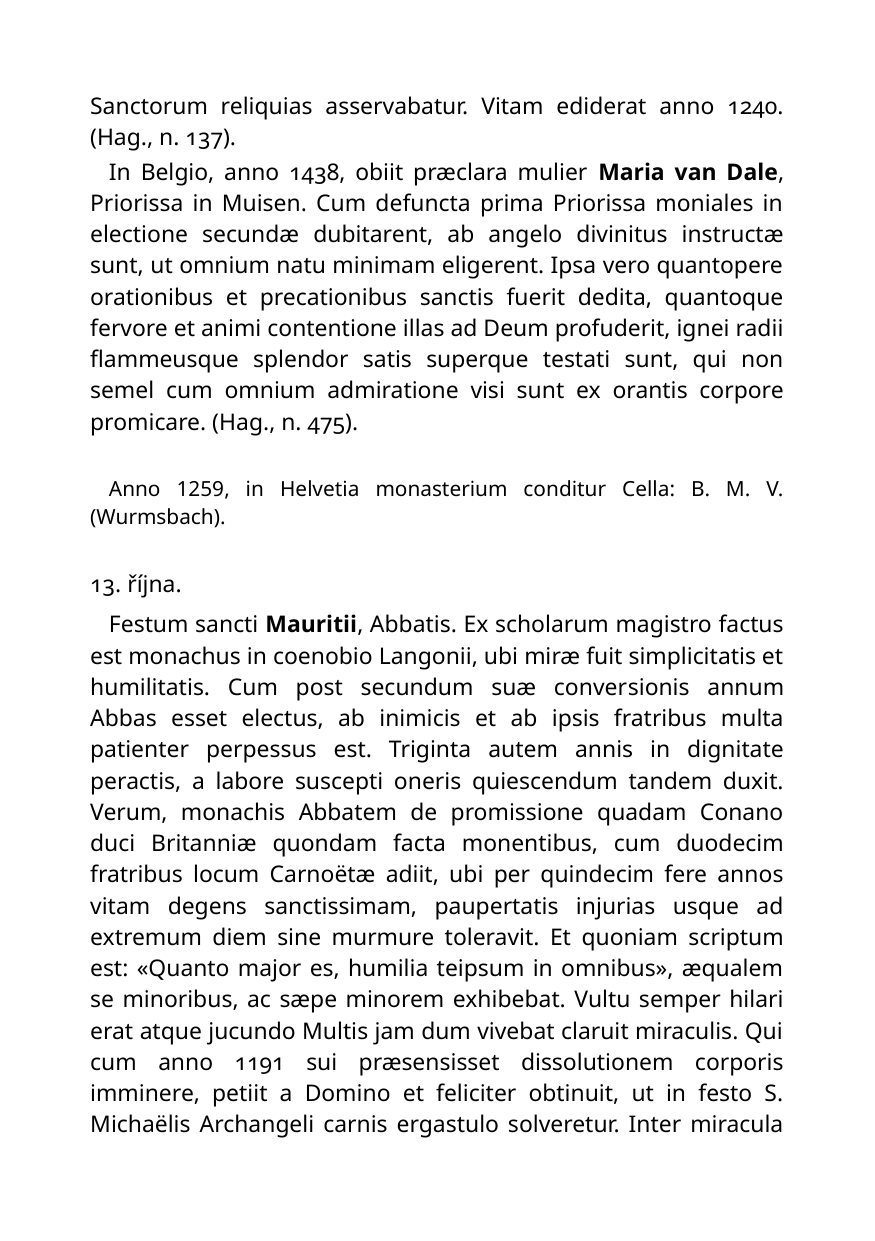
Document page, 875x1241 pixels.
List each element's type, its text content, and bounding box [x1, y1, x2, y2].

text Festum sancti Mauritii, Abbatis. Ex scholarum magistro factus est monachus in coenobio Langonii, ubi miræ fuit simplicitatis et humilitatis. Cum post secundum suæ conver­sionis annum Abbas esset electus, ab inimicis et ab ipsis fratribus multa patienter perpessus est. Triginta autem annis in dignitate peractis, a labore suscepti oneris quiescendum tandem duxit. Verum, monachis Abbatem de promissione quadam Conano duci Britanniæ quondam facta monentibus, cum duodecim fratribus locum Carnoëtæ adiit, ubi per quindecim fere annos vitam degens sanctissimam, paupertatis injurias usque ad extremum diem sine murmure toleravit. Et quoniam scriptum est: «Quanto major es, humilia teipsum in omnibus», æqualem se minoribus, ac sæpe minorem exhibebat. Vultu semper hilari erat atque jucundo Multis jam dum vivebat claruit miraculis. Qui cum anno 1191 sui præsensisset dissolutionem corporis imminere, petiit a Domino et feliciter obtinuit, ut in festo S. Michaëlis Archangeli carnis ergastulo solveretur. Inter miracula [90, 608, 784, 1140]
text Anno 1259, in Helvetia monasterium conditur Cella: B. M. V. (Wurmsbach). [90, 474, 784, 531]
text Sanctorum reliquias asservabatur. Vitam ediderat anno 1240. (Hag., n. 137). [90, 90, 784, 152]
text In Belgio, anno 1438, obiit præclara mulier Maria van Dale, Priorissa in Muisen. Cum defuncta prima Priorissa moniales in electione secundæ dubitarent, ab angelo divinitus instructæ sunt, ut omnium natu minimam eligerent. Ipsa vero quantopere orationibus et precationibus sanctis fuerit dedita, quantoque fervore et animi contentione illas ad Deum profuderit, ignei radii flammeusque splendor satis superque testati sunt, qui non semel cum omnium admiratione visi sunt ex orantis corpore promicare. (Hag., n. 475). [90, 156, 784, 437]
text 13. října. [90, 568, 784, 599]
